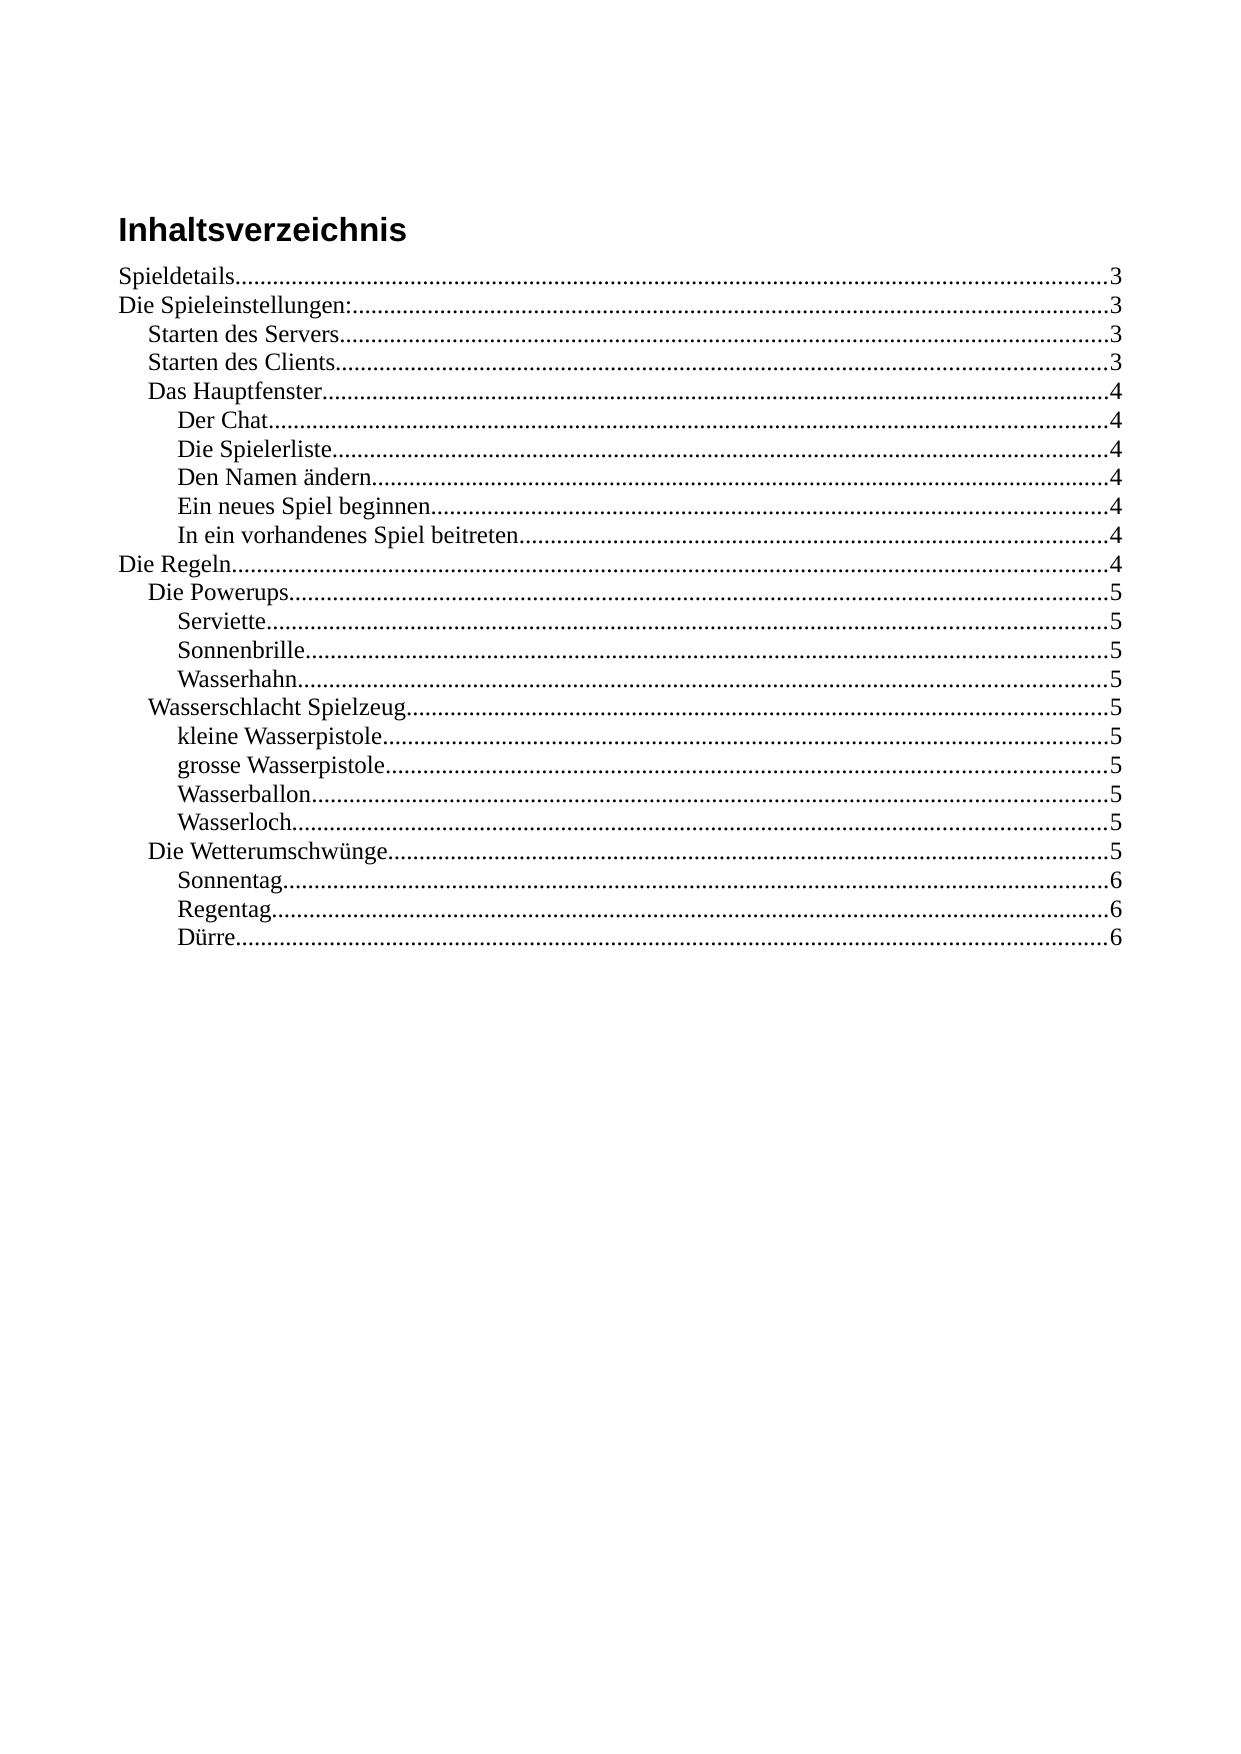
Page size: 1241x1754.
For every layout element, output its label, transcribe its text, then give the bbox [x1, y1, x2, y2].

text Wasserloch 5 [177, 807, 1122, 836]
text Die Powerups 5 [148, 577, 1122, 606]
text Serviette 5 [177, 606, 1122, 635]
text Starten des Servers 3 [148, 319, 1122, 347]
text Die Regeln 4 [118, 549, 1122, 577]
text Ein neues Spiel beginnen 4 [177, 491, 1122, 520]
text Wasserballon 5 [177, 779, 1122, 807]
text Sonnenbrille 5 [177, 635, 1122, 664]
subtitle Inhaltsverzeichnis [118, 210, 1122, 249]
text Starten des Clients 3 [148, 347, 1122, 376]
text Regentag 6 [177, 894, 1122, 922]
text Die Spieleinstellungen: 3 [118, 290, 1122, 319]
text In ein vorhandenes Spiel beitreten 4 [177, 520, 1122, 549]
text Dürre 6 [177, 922, 1122, 951]
text Spieldetails 3 [118, 261, 1122, 290]
text kleine Wasserpistole 5 [177, 721, 1122, 750]
text grosse Wasserpistole 5 [177, 750, 1122, 779]
text Der Chat 4 [177, 405, 1122, 434]
text Die Spielerliste 4 [177, 434, 1122, 462]
text Die Wetterumschwünge 5 [148, 836, 1122, 865]
text Das Hauptfenster 4 [148, 376, 1122, 405]
text Den Namen ändern 4 [177, 462, 1122, 491]
text Wasserhahn 5 [177, 664, 1122, 692]
text Wasserschlacht Spielzeug 5 [148, 692, 1122, 721]
text Sonnentag 6 [177, 865, 1122, 894]
